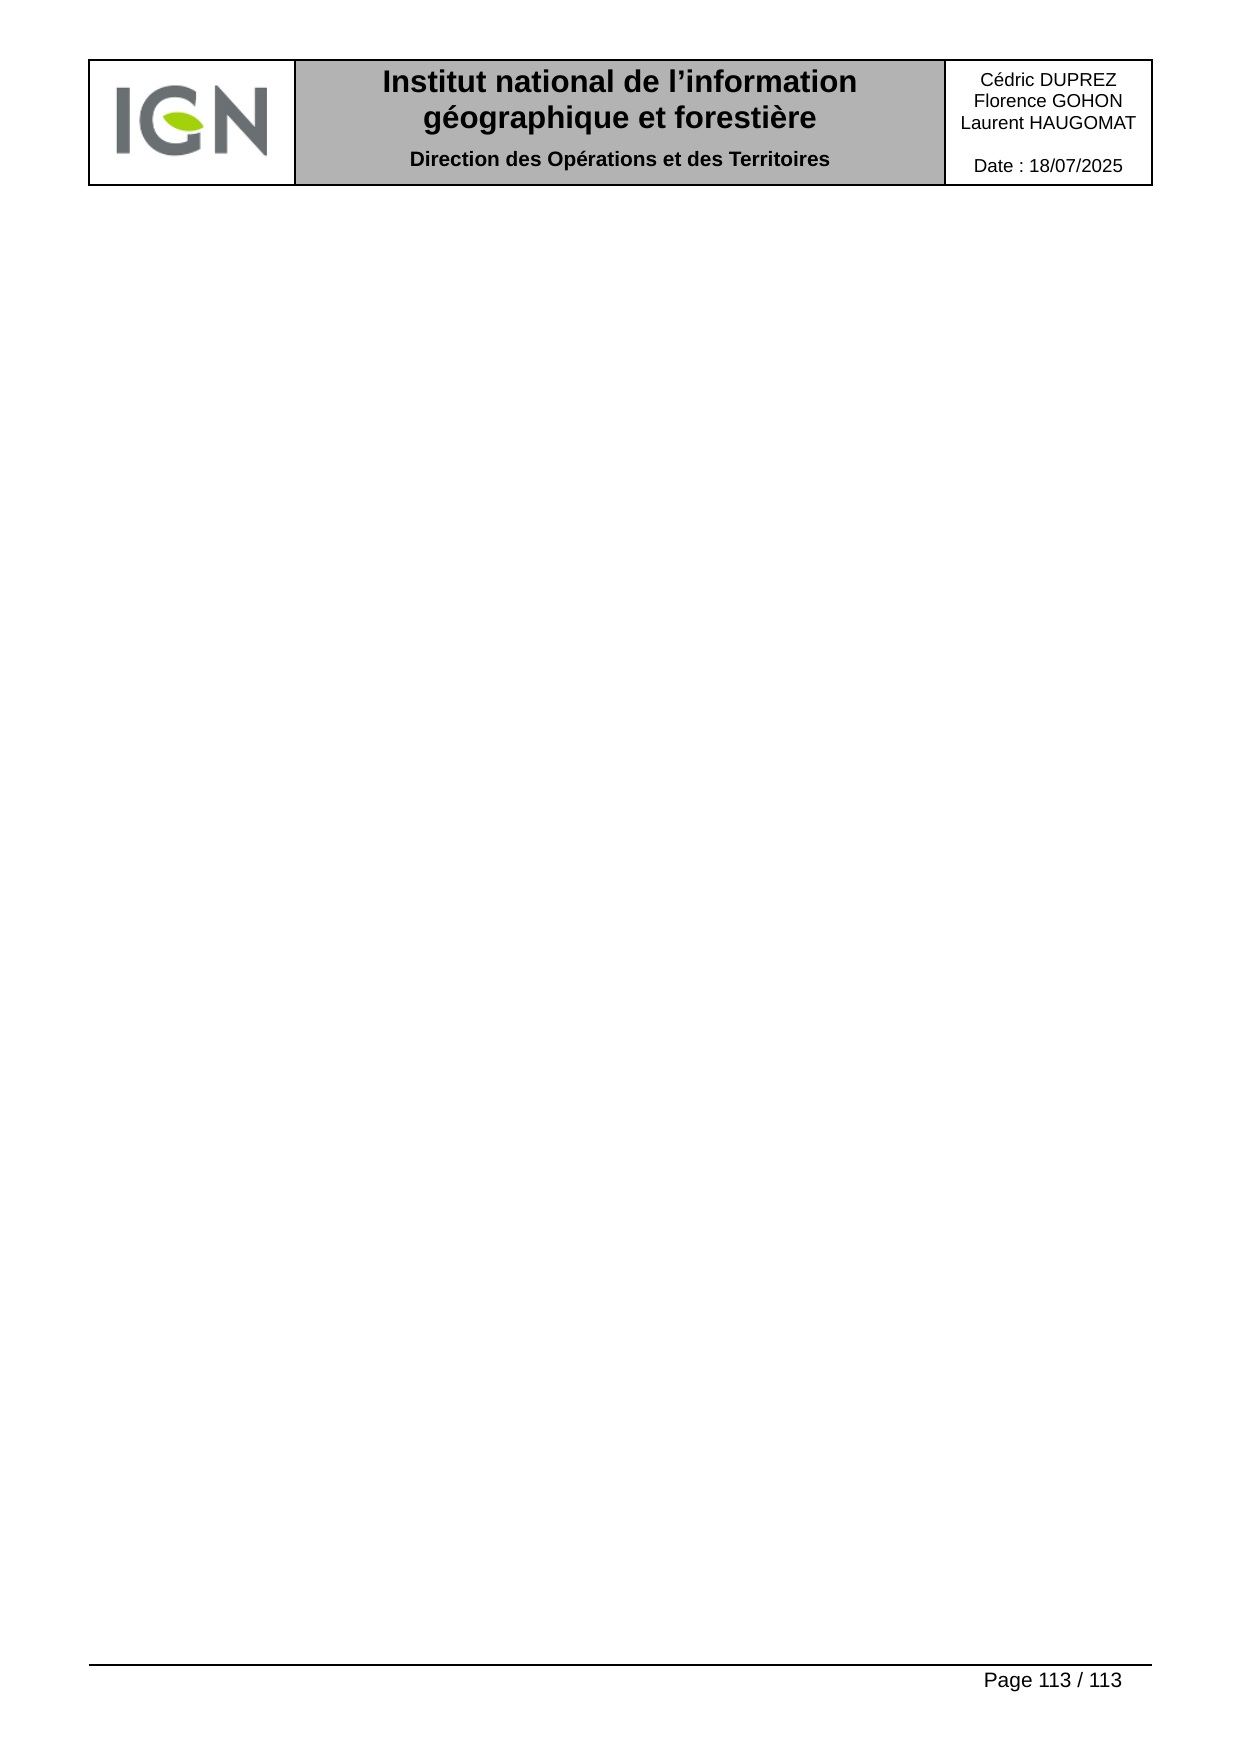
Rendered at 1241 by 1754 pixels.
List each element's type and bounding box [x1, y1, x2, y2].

table_cell [354, 186, 1152, 219]
picture [91, 62, 293, 180]
table_cell [89, 186, 354, 219]
